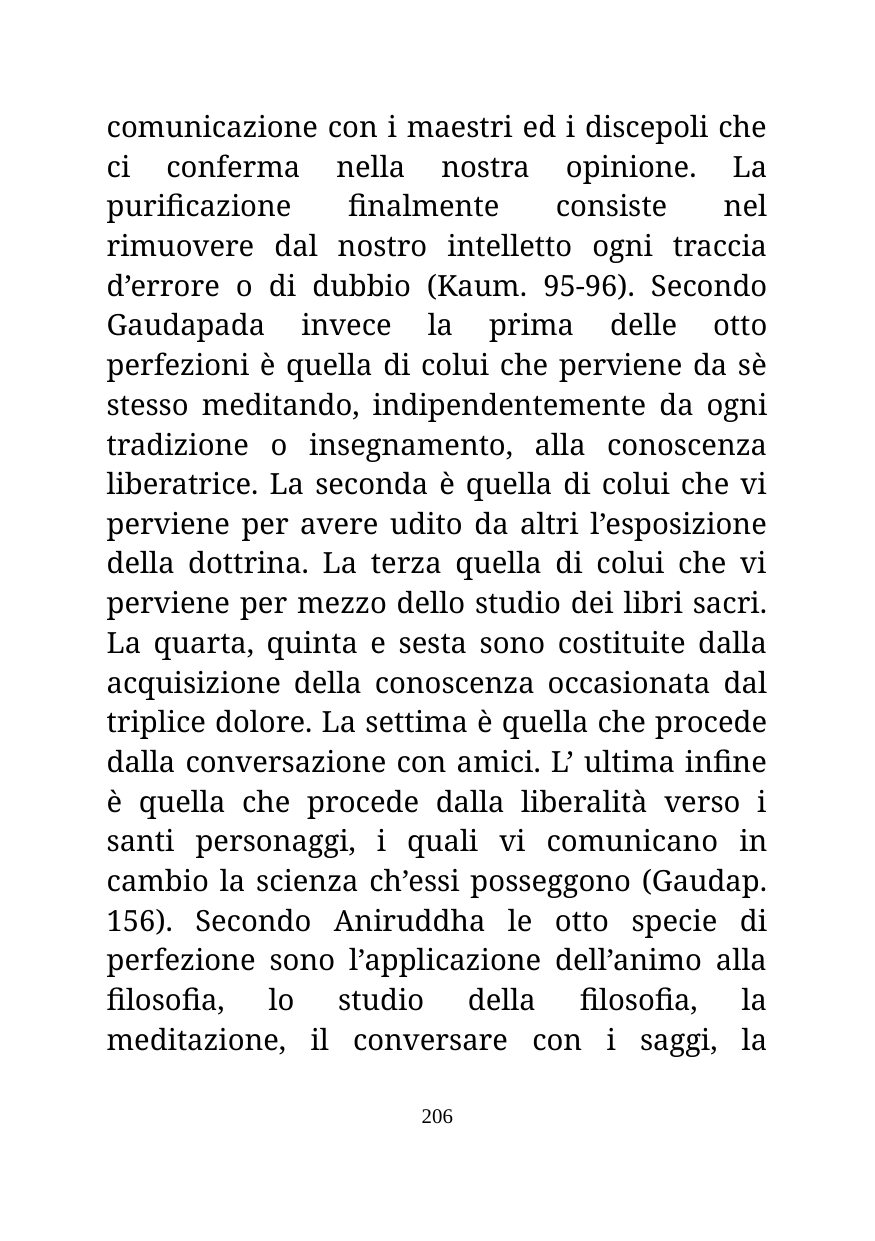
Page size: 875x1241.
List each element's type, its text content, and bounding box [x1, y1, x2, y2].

text comunicazione con i maestri ed i discepoli che ci conferma nella nostra opinione. La purificazione finalmente consiste nel rimuovere dal nostro intelletto ogni traccia d’errore o di dubbio (Kaum. 95-96). Secondo Gaudapada invece la prima delle otto perfezioni è quella di colui che perviene da sè stesso meditando, indipendentemente da ogni tradizione o insegnamento, alla conoscenza liberatrice. La seconda è quella di colui che vi perviene per avere udito da altri l’esposizione della dottrina. La terza quella di colui che vi perviene per mezzo dello studio dei libri sacri. La quarta, quinta e sesta sono costituite dalla acquisizione della conoscenza occasionata dal triplice dolore. La settima è quella che procede dalla conversazione con amici. L’ ultima infine è quella che procede dalla liberalità verso i santi personaggi, i quali vi comunicano in cambio la scienza ch’essi posseggono (Gaudap. 156). Secondo Aniruddha le otto specie di perfezione sono l’applicazione dell’animo alla filosofia, lo studio della filosofia, la meditazione, il conversare con i saggi, la [106, 106, 768, 1059]
